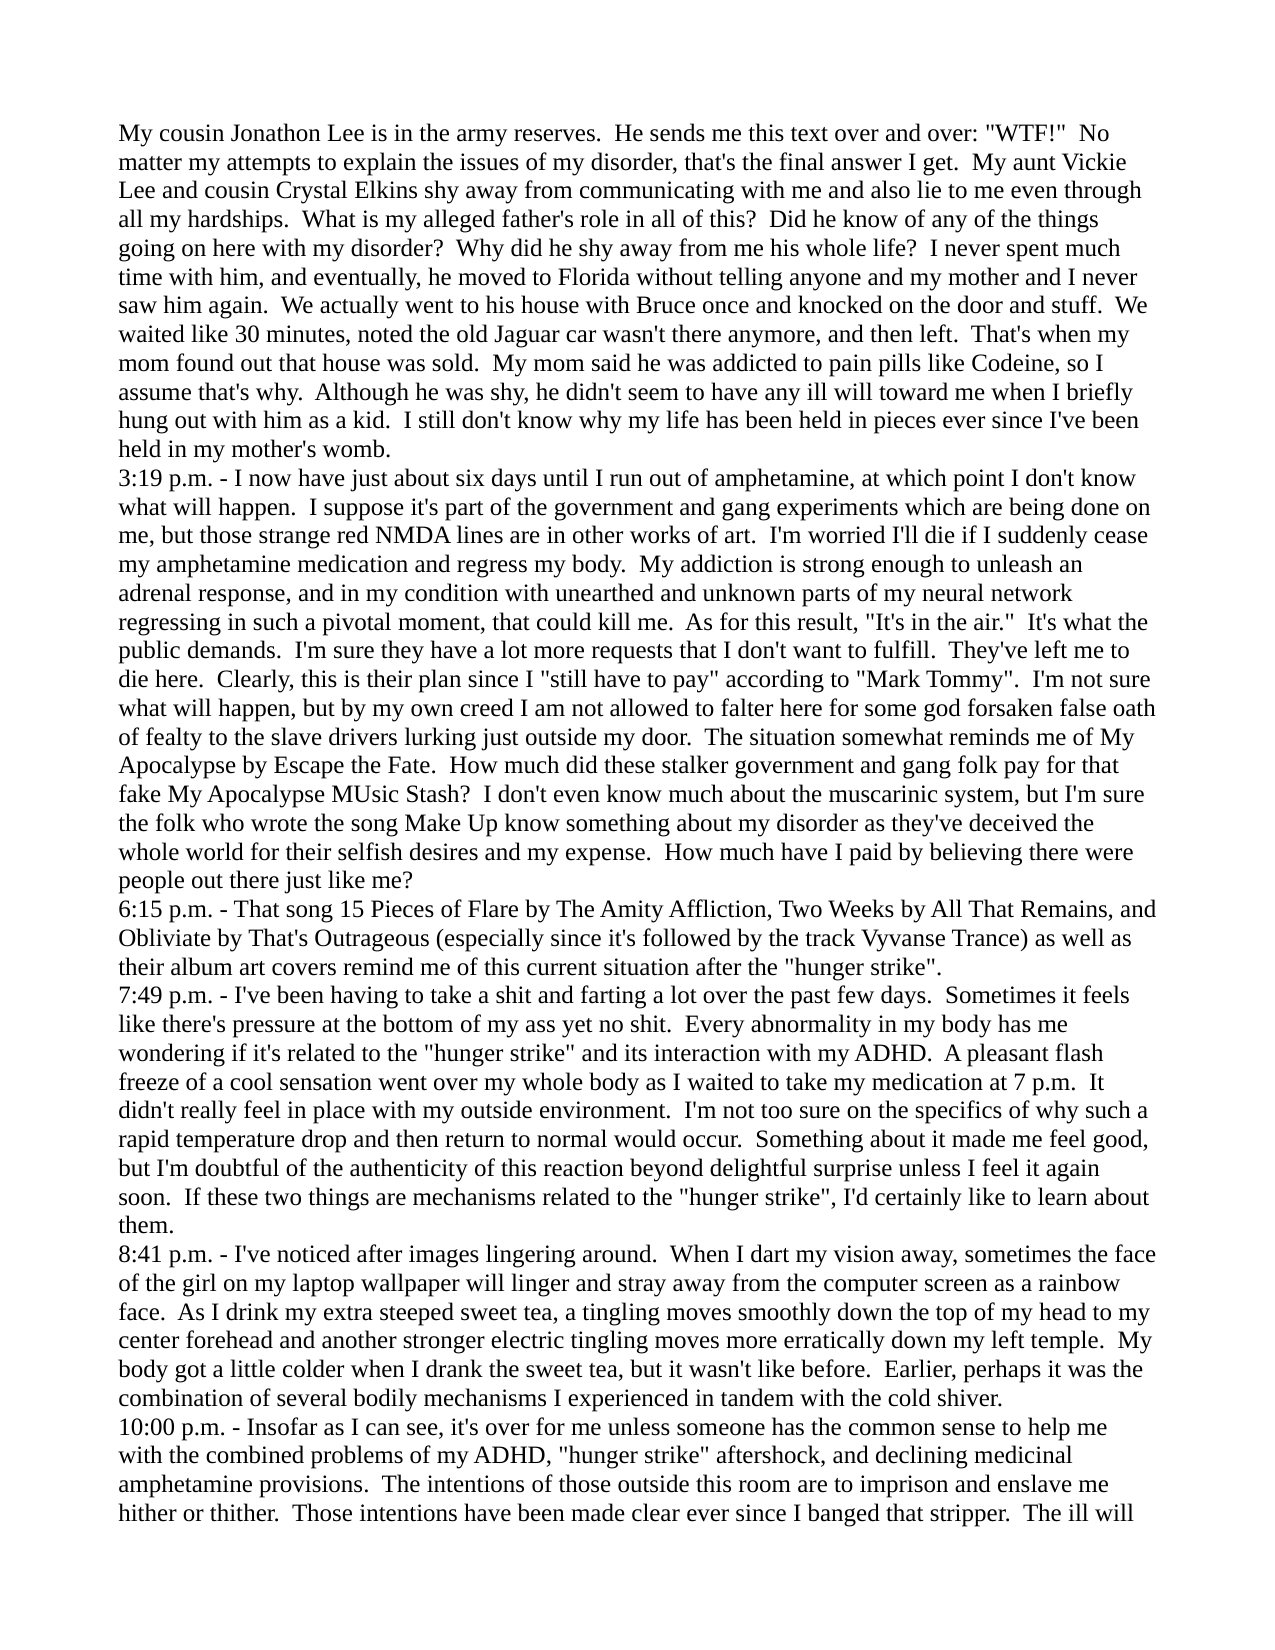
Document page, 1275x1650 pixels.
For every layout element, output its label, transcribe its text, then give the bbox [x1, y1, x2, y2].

text 6:15 p.m. - That song 15 Pieces of Flare by The Amity Affliction, Two Weeks by All That Remains, and Obliviate by That's Outrageous (especially since it's followed by the track Vyvanse Trance) as well as their album art covers remind me of this current situation after the "hunger strike". [118, 894, 1157, 981]
text 8:41 p.m. - I've noticed after images lingering around. When I dart my vision away, sometimes the face of the girl on my laptop wallpaper will linger and stray away from the computer screen as a rainbow face. As I drink my extra steeped sweet tea, a tingling moves smoothly down the top of my head to my center forehead and another stronger electric tingling moves more erratically down my left temple. My body got a little colder when I drank the sweet tea, but it wasn't like before. Earlier, perhaps it was the combination of several bodily mechanisms I experienced in tandem with the cold shiver. [118, 1239, 1157, 1412]
text 7:49 p.m. - I've been having to take a shit and farting a lot over the past few days. Sometimes it feels like there's pressure at the bottom of my ass yet no shit. Every abnormality in my body has me wondering if it's related to the "hunger strike" and its interaction with my ADHD. A pleasant flash freeze of a cool sensation went over my whole body as I waited to take my medication at 7 p.m. It didn't really feel in place with my outside environment. I'm not too sure on the specifics of why such a rapid temperature drop and then return to normal would occur. Something about it made me feel good, but I'm doubtful of the authenticity of this reaction beyond delightful surprise unless I feel it again soon. If these two things are mechanisms related to the "hunger strike", I'd certainly like to learn about them. [118, 981, 1157, 1239]
text My cousin Jonathon Lee is in the army reserves. He sends me this text over and over: "WTF!" No matter my attempts to explain the issues of my disorder, that's the final answer I get. My aunt Vickie Lee and cousin Crystal Elkins shy away from communicating with me and also lie to me even through all my hardships. What is my alleged father's role in all of this? Did he know of any of the things going on here with my disorder? Why did he shy away from me his whole life? I never spent much time with him, and eventually, he moved to Florida without telling anyone and my mother and I never saw him again. We actually went to his house with Bruce once and knocked on the door and stuff. We waited like 30 minutes, noted the old Jaguar car wasn't there anymore, and then left. That's when my mom found out that house was sold. My mom said he was addicted to pain pills like Codeine, so I assume that's why. Although he was shy, he didn't seem to have any ill will toward me when I briefly hung out with him as a kid. I still don't know why my life has been held in pieces ever since I've been held in my mother's womb. [118, 118, 1157, 463]
text 3:19 p.m. - I now have just about six days until I run out of amphetamine, at which point I don't know what will happen. I suppose it's part of the government and gang experiments which are being done on me, but those strange red NMDA lines are in other works of art. I'm worried I'll die if I suddenly cease my amphetamine medication and regress my body. My addiction is strong enough to unleash an adrenal response, and in my condition with unearthed and unknown parts of my neural network regressing in such a pivotal moment, that could kill me. As for this result, "It's in the air." It's what the public demands. I'm sure they have a lot more requests that I don't want to fulfill. They've left me to die here. Clearly, this is their plan since I "still have to pay" according to "Mark Tommy". I'm not sure what will happen, but by my own creed I am not allowed to falter here for some god forsaken false oath of fealty to the slave drivers lurking just outside my door. The situation somewhat reminds me of My Apocalypse by Escape the Fate. How much did these stalker government and gang folk pay for that fake My Apocalypse MUsic Stash? I don't even know much about the muscarinic system, but I'm sure the folk who wrote the song Make Up know something about my disorder as they've deceived the whole world for their selfish desires and my expense. How much have I paid by believing there were people out there just like me? [118, 463, 1157, 894]
text 10:00 p.m. - Insofar as I can see, it's over for me unless someone has the common sense to help me with the combined problems of my ADHD, "hunger strike" aftershock, and declining medicinal amphetamine provisions. The intentions of those outside this room are to imprison and enslave me hither or thither. Those intentions have been made clear ever since I banged that stripper. The ill will [118, 1412, 1157, 1527]
